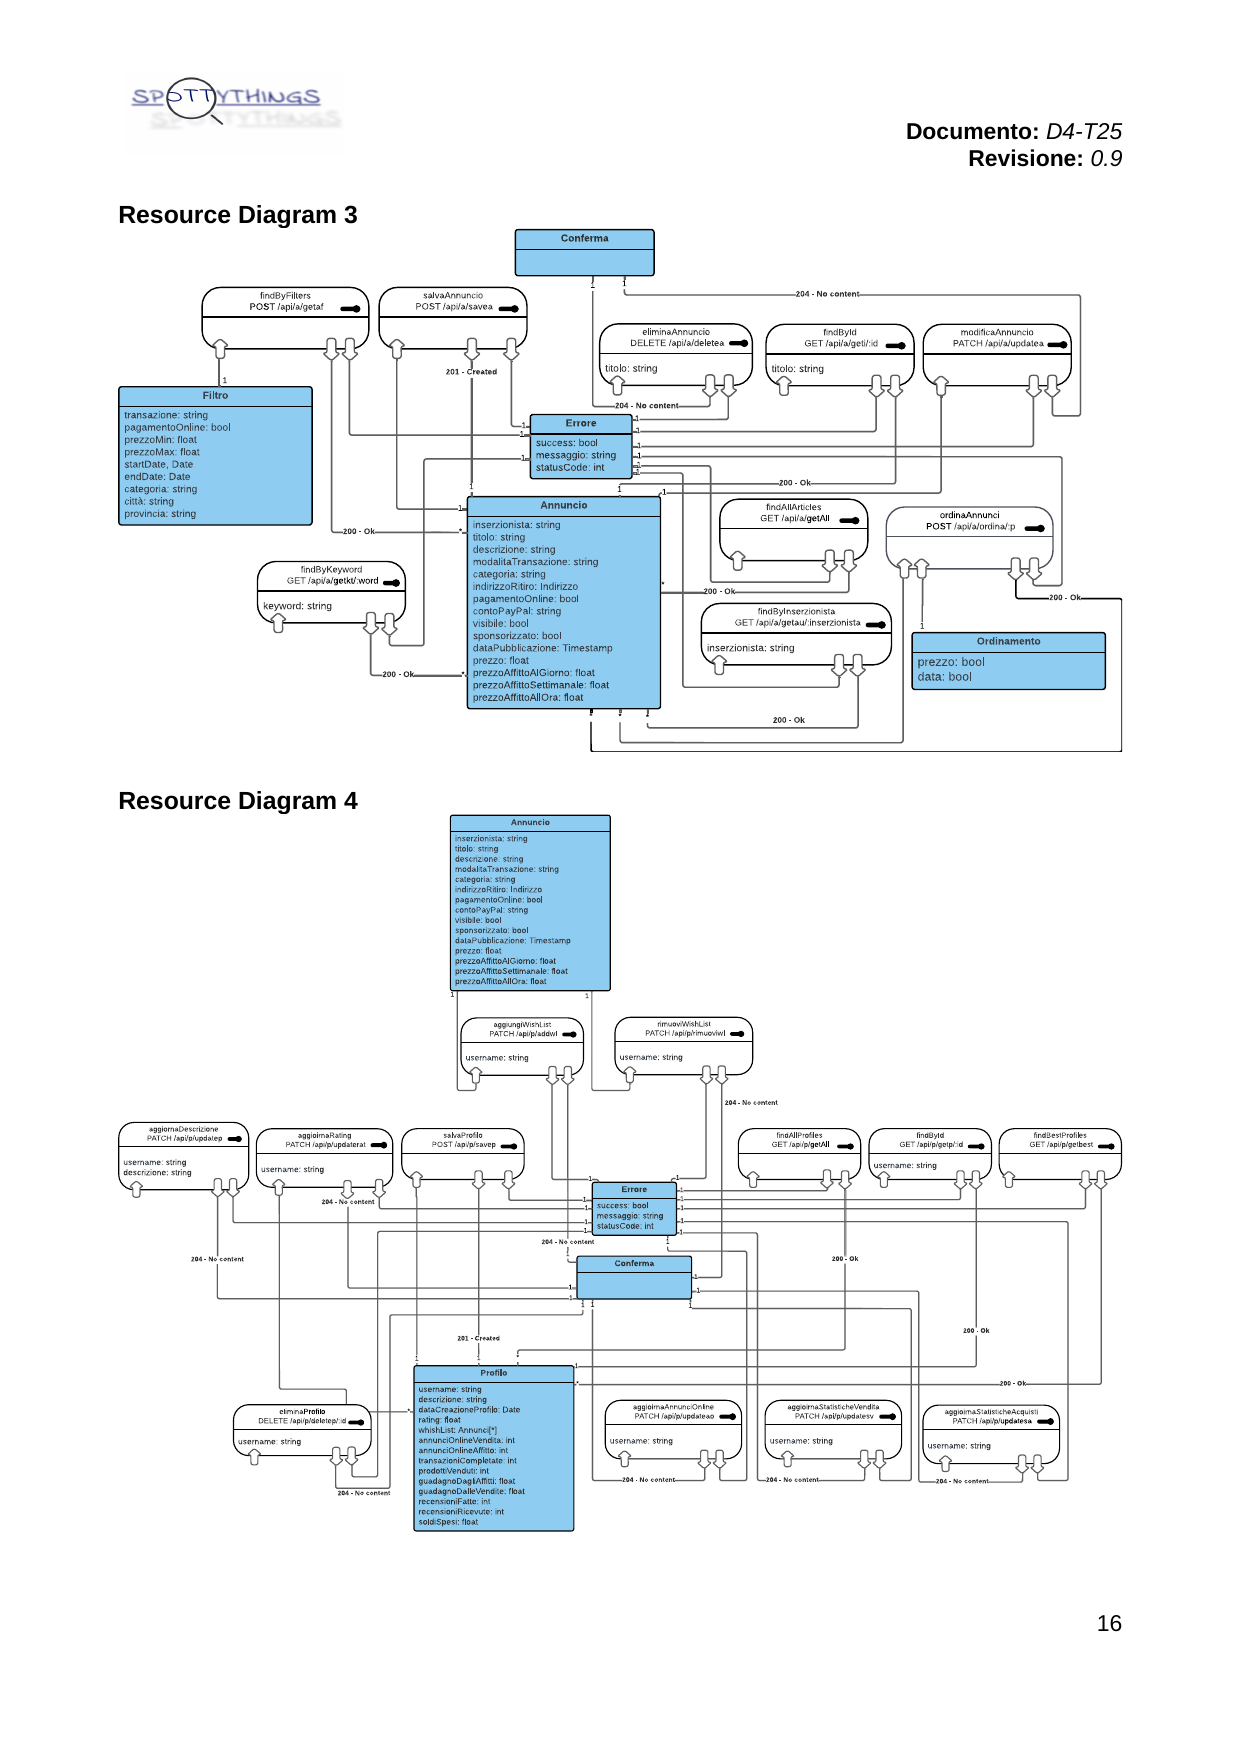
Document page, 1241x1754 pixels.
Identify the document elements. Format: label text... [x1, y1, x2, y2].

subtitle Resource Diagram 4 [118, 786, 1122, 814]
picture [123, 73, 345, 156]
subtitle Resource Diagram 3 [118, 200, 1122, 228]
